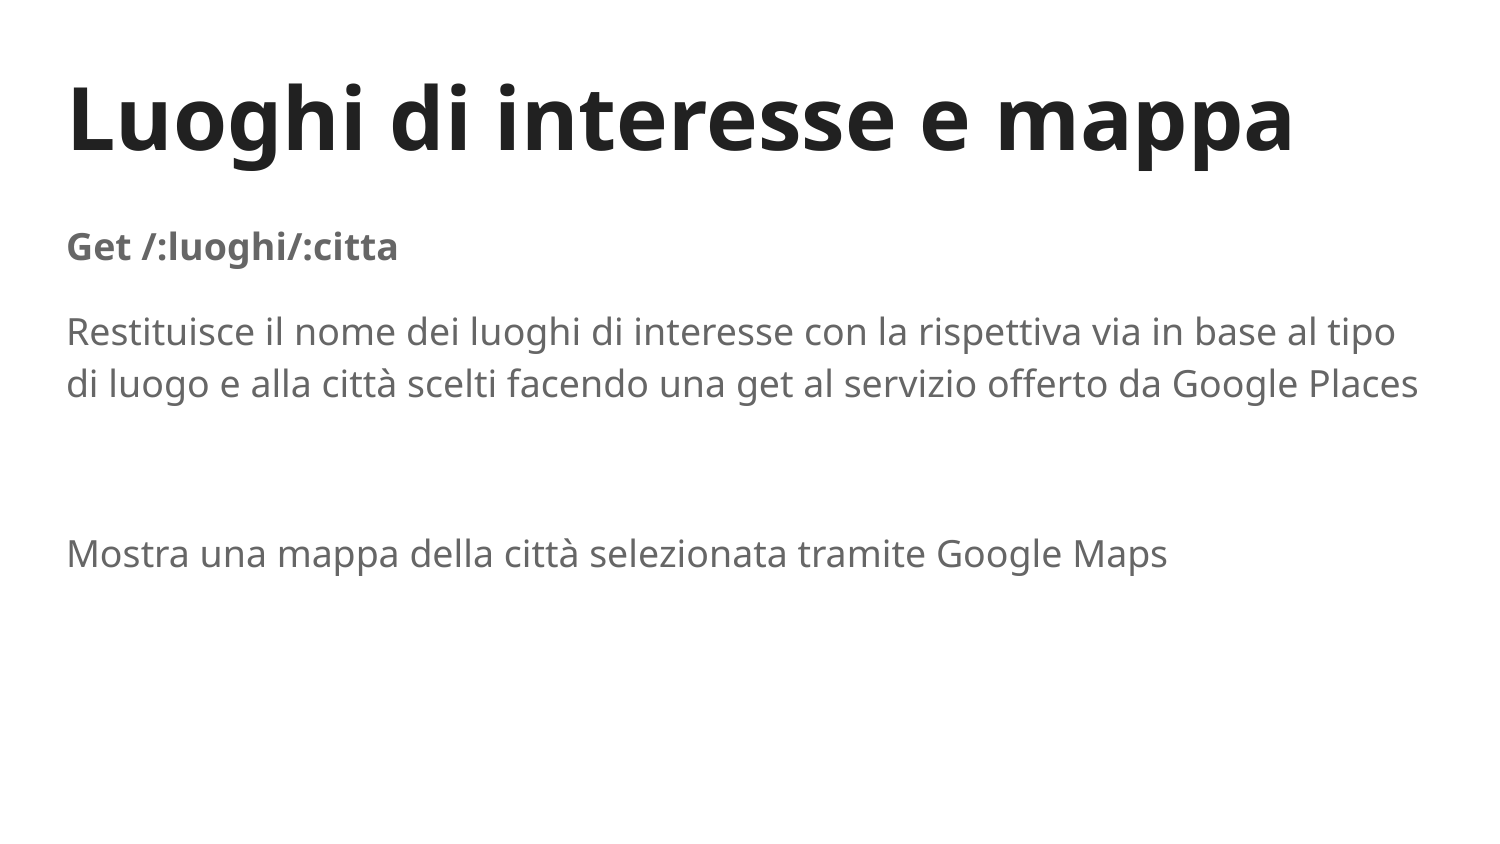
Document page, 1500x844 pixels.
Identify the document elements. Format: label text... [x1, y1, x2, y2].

text_box Get /:luoghi/:citta Restituisce il nome dei luoghi di interesse con la rispettiva via in base al tipo di luogo e alla città scelti facendo una get al servizio offerto da Google Places Mostra una mappa della città selezionata tramite Google Maps [51, 201, 1449, 750]
text_box Luoghi di interesse e mappa [51, 48, 1449, 180]
